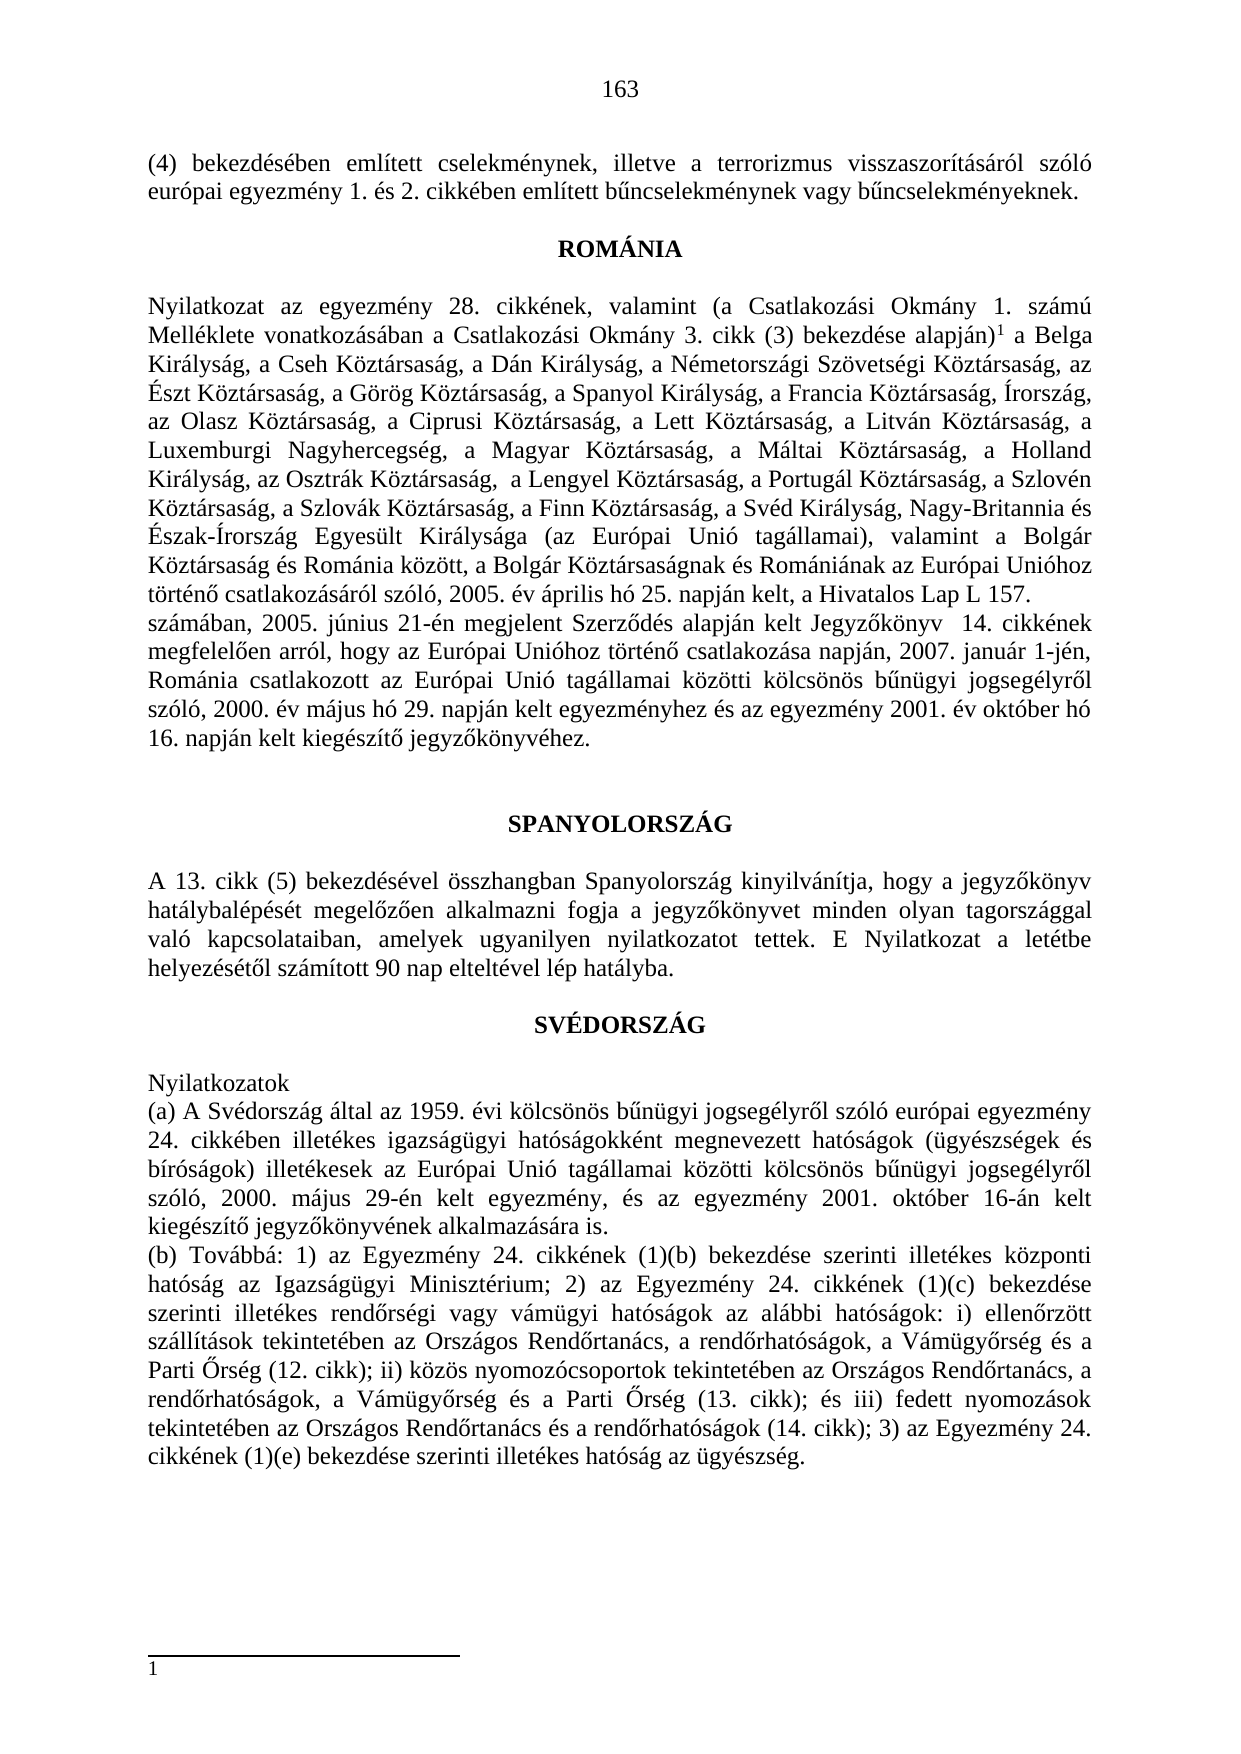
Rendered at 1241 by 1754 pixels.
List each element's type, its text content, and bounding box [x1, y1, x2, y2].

text SPANYOLORSZÁG [148, 809, 1093, 838]
text (b) Továbbá: 1) az Egyezmény 24. cikkének (1)(b) bekezdése szerinti illetékes központi hatóság az Igazságügyi Minisztérium; 2) az Egyezmény 24. cikkének (1)(c) bekezdése szerinti illetékes rendőrségi vagy vámügyi hatóságok az alábbi hatóságok: i) ellenőrzött szállítások tekintetében az Országos Rendőrtanács, a rendőrhatóságok, a Vámügyőrség és a Parti Őrség (12. cikk); ii) közös nyomozócsoportok tekintetében az Országos Rendőrtanács, a rendőrhatóságok, a Vámügyőrség és a Parti Őrség (13. cikk); és iii) fedett nyomozások tekintetében az Országos Rendőrtanács és a rendőrhatóságok (14. cikk); 3) az Egyezmény 24. cikkének (1)(e) bekezdése szerinti illetékes hatóság az ügyészség. [148, 1240, 1093, 1470]
text számában, 2005. június 21-én megjelent Szerződés alapján kelt Jegyzőkönyv 14. cikkének megfelelően arról, hogy az Európai Unióhoz történő csatlakozása napján, 2007. január 1-jén, Románia csatlakozott az Európai Unió tagállamai közötti kölcsönös bűnügyi jogsegélyről szóló, 2000. év május hó 29. napján kelt egyezményhez és az egyezmény 2001. év október hó 16. napján kelt kiegészítő jegyzőkönyvéhez. [148, 608, 1093, 751]
text (4) bekezdésében említett cselekménynek, illetve a terrorizmus visszaszorításáról szóló európai egyezmény 1. és 2. cikkében említett bűncselekménynek vagy bűncselekményeknek. [148, 148, 1093, 205]
text ROMÁNIA [148, 234, 1093, 263]
text A 13. cikk (5) bekezdésével összhangban Spanyolország kinyilvánítja, hogy a jegyzőkönyv hatálybalépését megelőzően alkalmazni fogja a jegyzőkönyvet minden olyan tagországgal való kapcsolataiban, amelyek ugyanilyen nyilatkozatot tettek. E Nyilatkozat a letétbe helyezésétől számított 90 nap elteltével lép hatályba. [148, 866, 1093, 981]
text (a) A Svédország által az 1959. évi kölcsönös bűnügyi jogsegélyről szóló európai egyezmény 24. cikkében illetékes igazságügyi hatóságokként megnevezett hatóságok (ügyészségek és bíróságok) illetékesek az Európai Unió tagállamai közötti kölcsönös bűnügyi jogsegélyről szóló, 2000. május 29-én kelt egyezmény, és az egyezmény 2001. október 16-án kelt kiegészítő jegyzőkönyvének alkalmazására is. [148, 1096, 1093, 1240]
text Nyilatkozat az egyezmény 28. cikkének, valamint (a Csatlakozási Okmány 1. számú Melléklete vonatkozásában a Csatlakozási Okmány 3. cikk (3) bekezdése alapján) a Belga Királyság, a Cseh Köztársaság, a Dán Királyság, a Németországi Szövetségi Köztársaság, az Észt Köztársaság, a Görög Köztársaság, a Spanyol Királyság, a Francia Köztársaság, Írország, az Olasz Köztársaság, a Ciprusi Köztársaság, a Lett Köztársaság, a Litván Köztársaság, a Luxemburgi Nagyhercegség, a Magyar Köztársaság, a Máltai Köztársaság, a Holland Királyság, az Osztrák Köztársaság, a Lengyel Köztársaság, a Portugál Köztársaság, a Szlovén Köztársaság, a Szlovák Köztársaság, a Finn Köztársaság, a Svéd Királyság, Nagy-Britannia és Észak-Írország Egyesült Királysága (az Európai Unió tagállamai), valamint a Bolgár Köztársaság és Románia között, a Bolgár Köztársaságnak és Romániának az Európai Unióhoz történő csatlakozásáról szóló, 2005. év április hó 25. napján kelt, a Hivatalos Lap L 157. [148, 291, 1093, 608]
text SVÉDORSZÁG [148, 1010, 1093, 1039]
text Nyilatkozatok [148, 1068, 1093, 1096]
